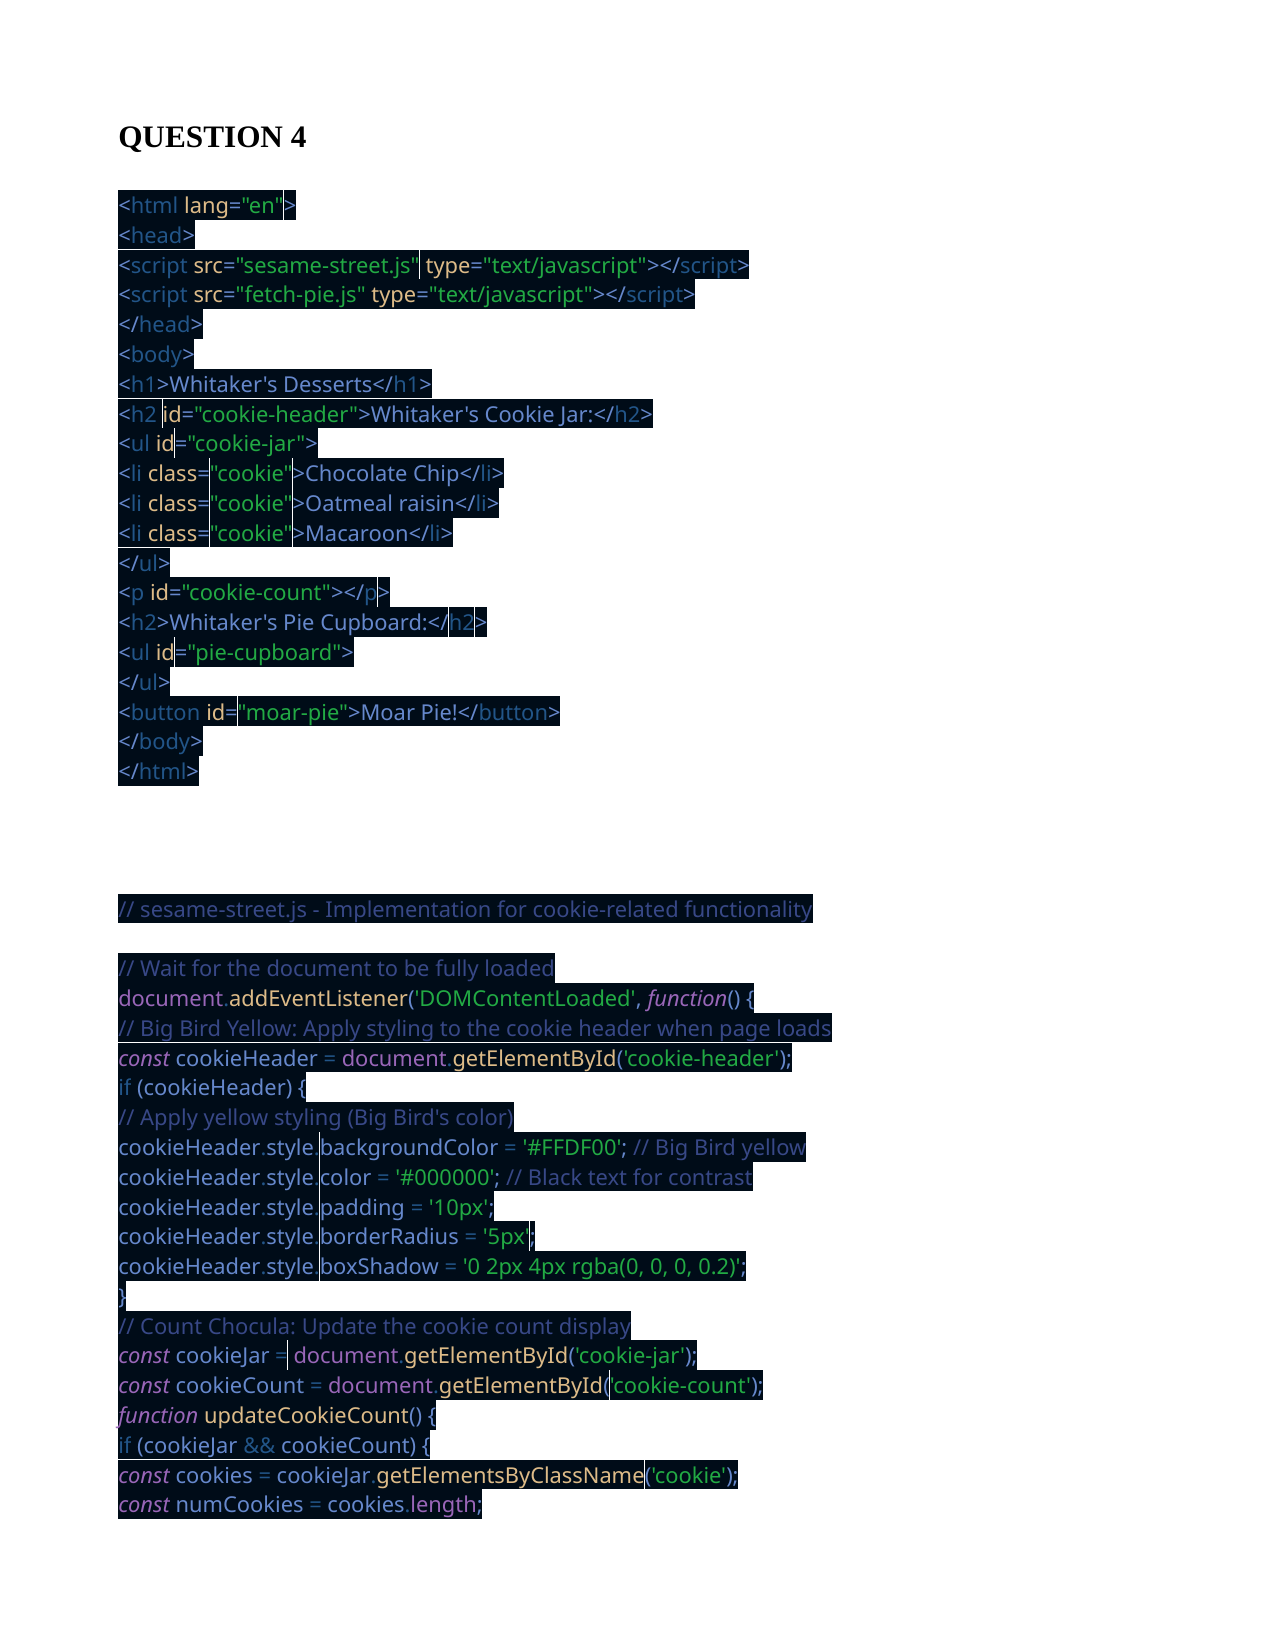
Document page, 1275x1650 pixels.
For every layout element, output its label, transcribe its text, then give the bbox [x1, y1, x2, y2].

text </ul> [118, 667, 1157, 696]
text const cookieHeader = document.getElementById('cookie-header'); [118, 1042, 1157, 1072]
text QUESTION 4 [118, 118, 1157, 154]
text <h2 id="cookie-header">Whitaker's Cookie Jar:</h2> [118, 398, 1157, 428]
text if (cookieJar && cookieCount) { [118, 1430, 1157, 1459]
text </html> [118, 756, 1157, 786]
text <button id="moar-pie">Moar Pie!</button> [118, 696, 1157, 726]
text <li class="cookie">Chocolate Chip</li> [118, 458, 1157, 488]
text <p id="cookie-count"></p> [118, 577, 1157, 607]
text <html lang="en"> [118, 190, 1157, 220]
text // Apply yellow styling (Big Bird's color) [118, 1102, 1157, 1132]
text function updateCookieCount() { [118, 1400, 1157, 1430]
text <li class="cookie">Macaroon</li> [118, 518, 1157, 547]
text <script src="fetch-pie.js" type="text/javascript"></script> [118, 279, 1157, 309]
text cookieHeader.style.backgroundColor = '#FFDF00'; // Big Bird yellow [118, 1132, 1157, 1162]
text const cookies = cookieJar.getElementsByClassName('cookie'); [118, 1459, 1157, 1489]
text const numCookies = cookies.length; [118, 1489, 1157, 1519]
text </body> [118, 726, 1157, 756]
text <ul id="pie-cupboard"> [118, 637, 1157, 667]
text <head> [118, 220, 1157, 249]
text document.addEventListener('DOMContentLoaded', function() { [118, 983, 1157, 1013]
text cookieHeader.style.padding = '10px'; [118, 1191, 1157, 1221]
text <script src="sesame-street.js" type="text/javascript"></script> [118, 249, 1157, 279]
text </head> [118, 309, 1157, 339]
text // Big Bird Yellow: Apply styling to the cookie header when page loads [118, 1013, 1157, 1042]
text <h1>Whitaker's Desserts</h1> [118, 369, 1157, 398]
text <body> [118, 339, 1157, 369]
text cookieHeader.style.boxShadow = '0 2px 4px rgba(0, 0, 0, 0.2)'; [118, 1251, 1157, 1281]
text } [118, 1281, 1157, 1311]
text <h2>Whitaker's Pie Cupboard:</h2> [118, 607, 1157, 637]
text <ul id="cookie-jar"> [118, 428, 1157, 458]
text <li class="cookie">Oatmeal raisin</li> [118, 488, 1157, 518]
text const cookieJar = document.getElementById('cookie-jar'); [118, 1340, 1157, 1370]
text cookieHeader.style.color = '#000000'; // Black text for contrast [118, 1162, 1157, 1191]
text cookieHeader.style.borderRadius = '5px'; [118, 1221, 1157, 1251]
text </ul> [118, 547, 1157, 577]
text const cookieCount = document.getElementById('cookie-count'); [118, 1370, 1157, 1400]
text // sesame-street.js - Implementation for cookie-related functionality [118, 894, 1157, 923]
text if (cookieHeader) { [118, 1072, 1157, 1102]
text // Wait for the document to be fully loaded [118, 953, 1157, 983]
text // Count Chocula: Update the cookie count display [118, 1311, 1157, 1340]
